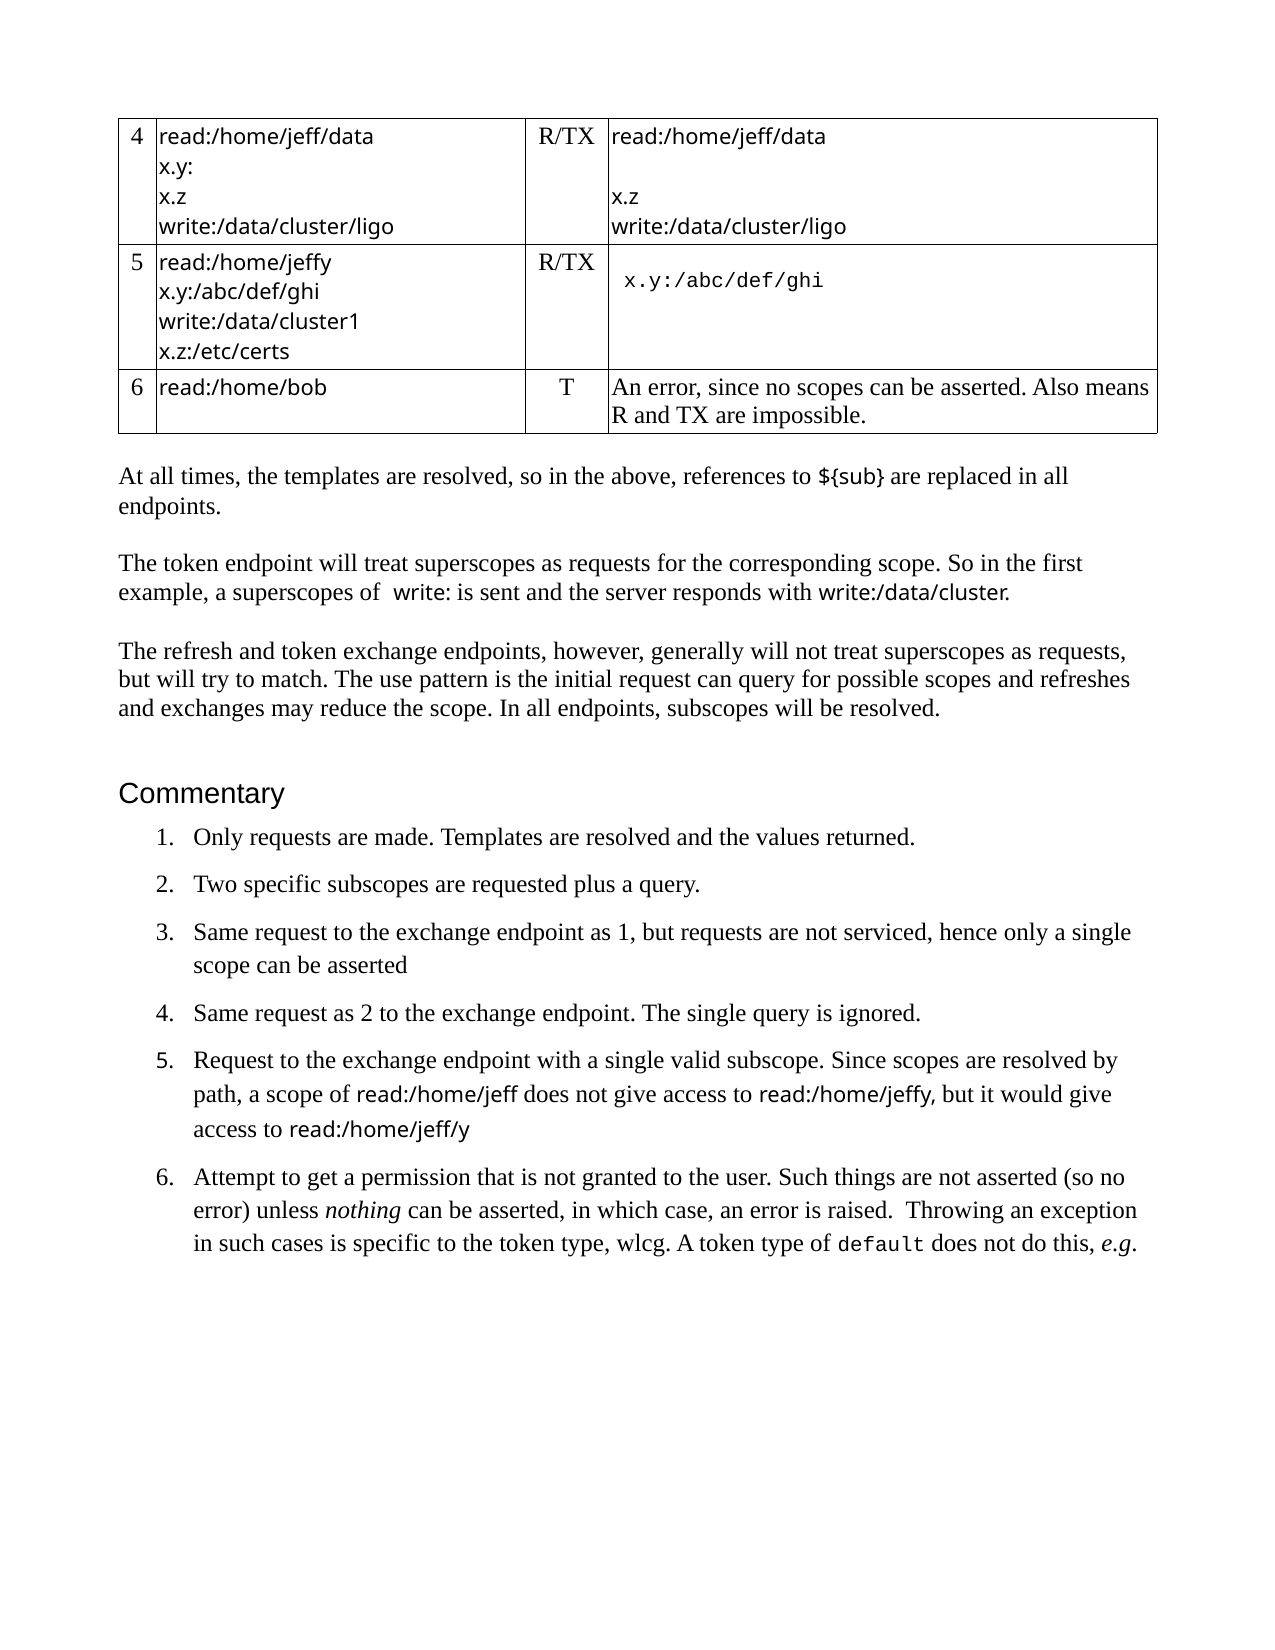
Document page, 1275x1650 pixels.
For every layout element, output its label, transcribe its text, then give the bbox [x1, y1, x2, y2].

text At all times, the templates are resolved, so in the above, references to ${sub} are replaced in all endpoints. [118, 461, 1157, 520]
subtitle Commentary [118, 776, 1157, 809]
text The token endpoint will treat superscopes as requests for the corresponding scope. So in the first example, a superscopes of write: is sent and the server responds with write:/data/cluster. [118, 548, 1157, 607]
table_cell An error, since no scopes can be asserted. Also means R and TX are impossible. [609, 370, 1157, 432]
table_cell read:/home/jeffy x.y:/abc/def/ghi write:/data/cluster1 x.z:/etc/certs [157, 245, 525, 369]
table_cell x.y:/abc/def/ghi [609, 245, 1157, 369]
table_cell 6 [119, 370, 156, 432]
list Same request to the exchange endpoint as 1, but requests are not serviced, hence only a single scope can be asserted [156, 917, 1157, 979]
table_cell read:/home/jeff/data x.z write:/data/cluster/ligo [609, 119, 1157, 243]
list Two specific subscopes are requested plus a query. [156, 869, 1157, 898]
table_cell read:/home/jeff/data x.y: x.z write:/data/cluster/ligo [157, 119, 525, 243]
text The refresh and token exchange endpoints, however, generally will not treat superscopes as requests, but will try to match. The use pattern is the initial request can query for possible scopes and refreshes and exchanges may reduce the scope. In all endpoints, subscopes will be resolved. [118, 636, 1157, 722]
table_cell 5 [119, 245, 156, 369]
list Attempt to get a permission that is not granted to the user. Such things are not asserted (so no error) unless nothing can be asserted, in which case, an error is raised. Throwing an exception in such cases is specific to the token type, wlcg. A token type of default does not do this, e.g. [156, 1162, 1157, 1258]
list Same request as 2 to the exchange endpoint. The single query is ignored. [156, 998, 1157, 1026]
list Only requests are made. Templates are resolved and the values returned. [156, 822, 1157, 851]
list Request to the exchange endpoint with a single valid subscope. Since scopes are resolved by path, a scope of read:/home/jeff does not give access to read:/home/jeffy, but it would give access to read:/home/jeff/y [156, 1045, 1157, 1143]
table_cell read:/home/bob [157, 370, 525, 432]
table_cell R/TX [526, 245, 608, 369]
table_cell T [526, 370, 608, 432]
table_cell R/TX [526, 119, 608, 243]
table_cell 4 [119, 119, 156, 243]
